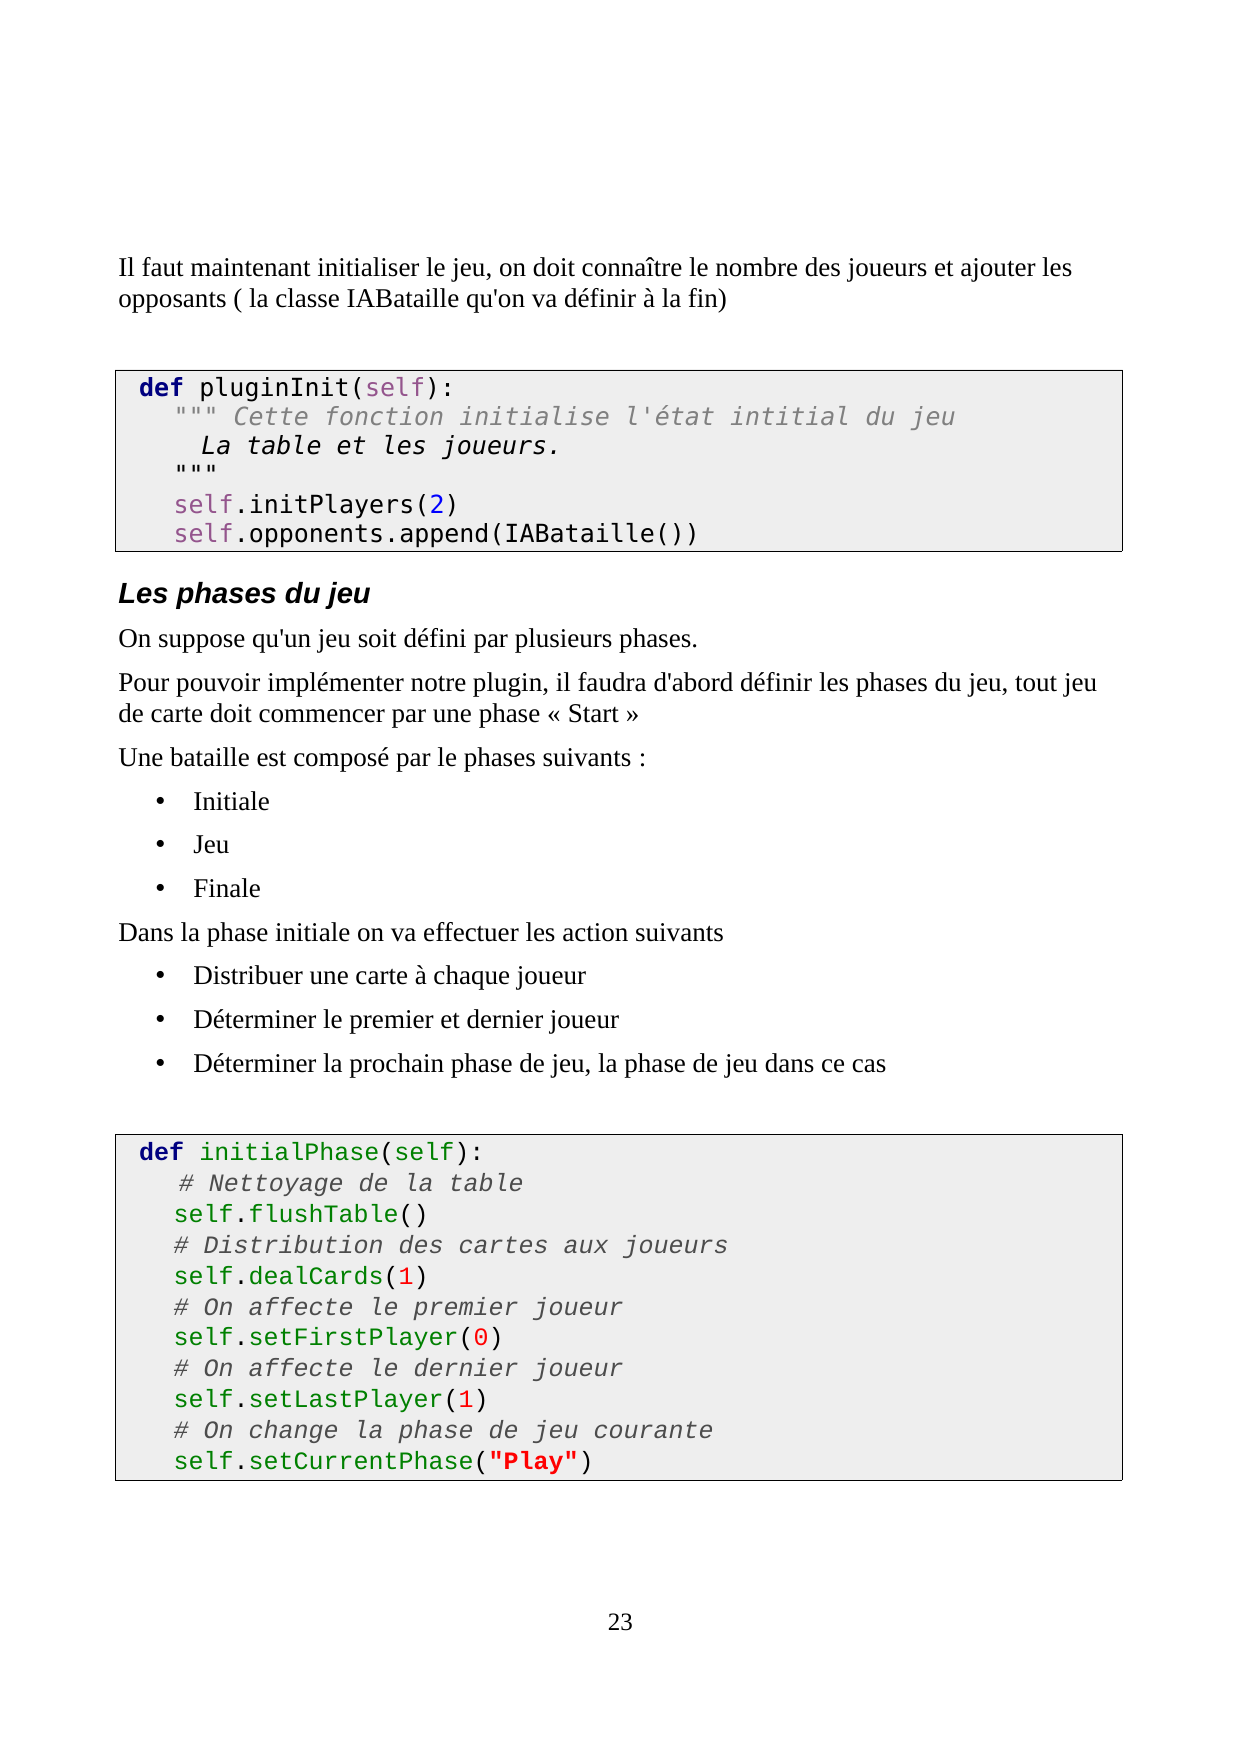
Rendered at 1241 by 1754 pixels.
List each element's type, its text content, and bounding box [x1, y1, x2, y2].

text self.setLastPlayer(1) [116, 1381, 1122, 1412]
text On suppose qu'un jeu soit défini par plusieurs phases. [118, 622, 1122, 654]
text Il faut maintenant initialiser le jeu, on doit connaître le nombre des joueurs et ajouter les opposants ( la classe IABataille qu'on va définir à la fin) [118, 251, 1122, 313]
text self.setFirstPlayer(0) [116, 1319, 1122, 1350]
list Déterminer le premier et dernier joueur [156, 1003, 1122, 1034]
text # Distribution des cartes aux joueurs [116, 1227, 1122, 1258]
text def initialPhase(self): [116, 1135, 1122, 1165]
text La table et les joueurs. [116, 428, 1122, 457]
list Finale [156, 872, 1122, 903]
text """ [116, 457, 1122, 487]
subtitle Les phases du jeu [118, 576, 1122, 610]
text # On affecte le premier joueur [116, 1288, 1122, 1319]
text self.dealCards(1) [116, 1258, 1122, 1288]
text self.opponents.append(IABataille()) [116, 516, 1122, 551]
list Initiale [156, 784, 1122, 816]
list Déterminer la prochain phase de jeu, la phase de jeu dans ce cas [156, 1047, 1122, 1078]
text # On change la phase de jeu courante [116, 1412, 1122, 1443]
text # On affecte le dernier joueur [116, 1350, 1122, 1381]
list Jeu [156, 828, 1122, 859]
list Distribuer une carte à chaque joueur [156, 959, 1122, 991]
text Une bataille est composé par le phases suivants : [118, 741, 1122, 772]
text self.flushTable() [116, 1196, 1122, 1227]
text """ Cette fonction initialise l'état intitial du jeu [116, 399, 1122, 428]
text Pour pouvoir implémenter notre plugin, il faudra d'abord définir les phases du jeu, tout jeu de carte doit commencer par une phase « Start » [118, 666, 1122, 728]
text self.initPlayers(2) [116, 487, 1122, 516]
text self.setCurrentPhase("Play") [116, 1443, 1122, 1480]
text # Nettoyage de la table [116, 1165, 1122, 1196]
text def pluginInit(self): [116, 371, 1122, 399]
text Dans la phase initiale on va effectuer les action suivants [118, 916, 1122, 947]
